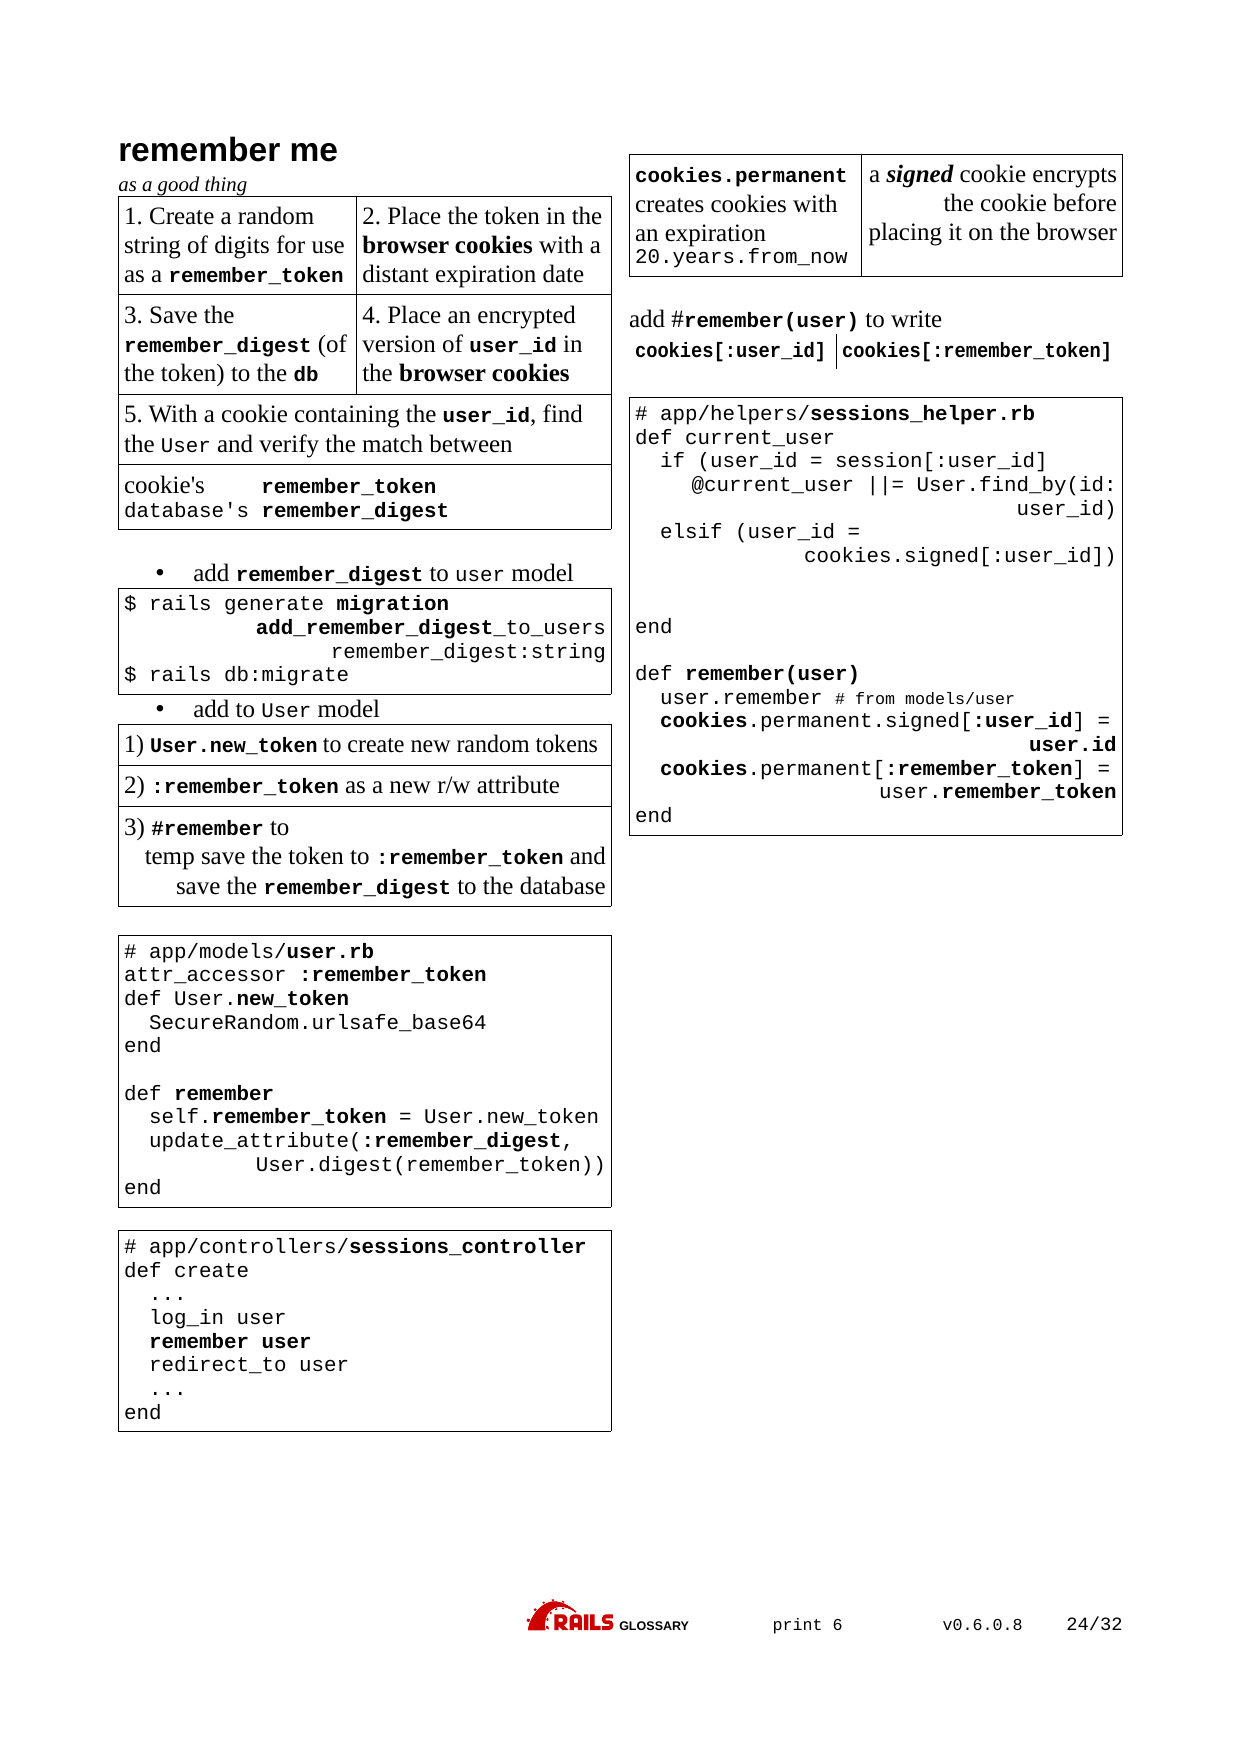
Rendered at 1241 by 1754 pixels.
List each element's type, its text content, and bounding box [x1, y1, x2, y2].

table_cell 4. Place an encrypted version of user_id in the browser cookies [357, 295, 611, 394]
table_header # app/helpers/sessions_helper.rb def current_user if (user_id = session[:user_id] @current_user ||= User.find_by(id: user_id) elsif (user_id = cookies.signed[:user_id]) end def remember(user) user.remember # from models/user cookies.permanent.signed[:user_id] = user.id cookies.permanent[:remember_token] = user.remember_token end [630, 398, 1122, 834]
table_cell 5. With a cookie containing the user_id, find the User and verify the match between [119, 395, 611, 464]
table_header 2. Place the token in the browser cookies with a distant expiration date [357, 197, 611, 294]
list add to User model [156, 695, 611, 723]
table_cell cookie's remember_token database's remember_digest [119, 465, 611, 529]
table_header $ rails generate migration add_remember_digest_to_users remember_digest:string $ rails db:migrate [119, 589, 611, 694]
table_cell 3) #remember to temp save the token to :remember_token and save the remember_digest to the database [119, 807, 611, 906]
table_header cookies[:remember_token] [837, 334, 1122, 369]
text add #remember(user) to write [629, 304, 1122, 334]
table_header a signed cookie encrypts the cookie before placing it on the browser [862, 155, 1122, 276]
table_header # app/models/user.rb attr_accessor :remember_token def User.new_token SecureRandom.urlsafe_base64 end def remember self.remember_token = User.new_token update_attribute(:remember_digest, User.digest(remember_token)) end [119, 936, 611, 1207]
table_header cookies.permanent creates cookies with an expiration 20.years.from_now [630, 155, 861, 276]
table_header 1. Create a random string of digits for use as a remember_token [119, 197, 356, 294]
table_header 1) User.new_token to create new random tokens [119, 725, 611, 764]
table_header cookies[:user_id] [629, 334, 836, 369]
subtitle remember me [118, 130, 611, 168]
table_cell 3. Save the remember_digest (of the token) to the db [119, 295, 356, 394]
text as a good thing [118, 171, 611, 196]
table_cell 2) :remember_token as a new r/w attribute [119, 766, 611, 806]
list add remember_digest to user model [156, 558, 611, 588]
table_header # app/controllers/sessions_controller def create ... log_in user remember user redirect_to user ... end [119, 1231, 611, 1431]
